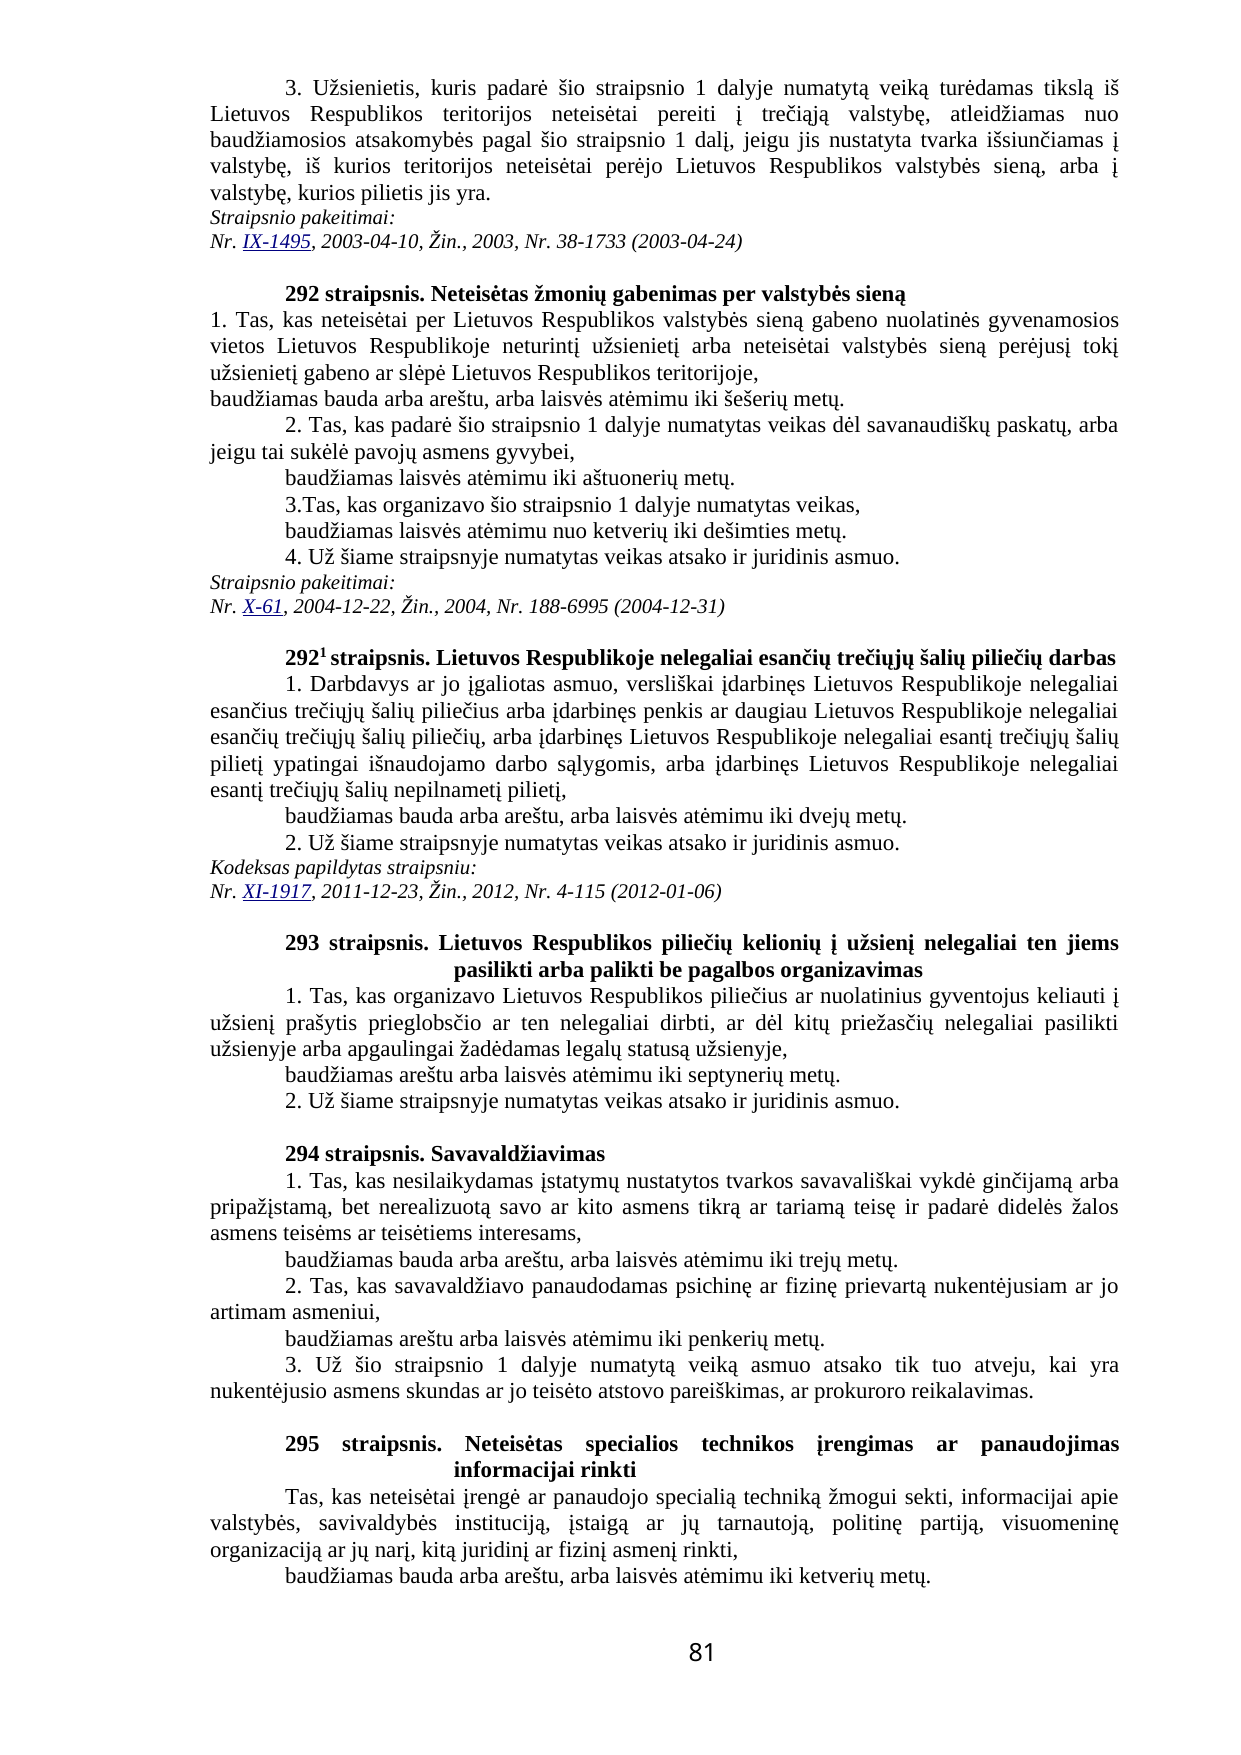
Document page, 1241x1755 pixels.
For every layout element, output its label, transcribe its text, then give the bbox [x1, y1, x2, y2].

text 1. Tas, kas neteisėtai per Lietuvos Respublikos valstybės sieną gabeno nuolatinės gyvenamosios vietos Lietuvos Respublikoje neturintį užsienietį arba neteisėtai valstybės sieną perėjusį tokį užsienietį gabeno ar slėpė Lietuvos Respublikos teritorijoje, [210, 306, 1120, 385]
text Kodeksas papildytas straipsniu: [210, 855, 1120, 879]
text Nr. XI-1917, 2011-12-23, Žin., 2012, Nr. 4-115 (2012-01-06) [210, 879, 1120, 903]
text Straipsnio pakeitimai: [210, 205, 1120, 229]
text 2. Už šiame straipsnyje numatytas veikas atsako ir juridinis asmuo. [210, 829, 1120, 855]
text 2. Tas, kas savavaldžiavo panaudodamas psichinę ar fizinę prievartą nukentėjusiam ar jo artimam asmeniui, [210, 1272, 1120, 1325]
text baudžiamas laisvės atėmimu nuo ketverių iki dešimties metų. [210, 517, 1120, 543]
text Nr. X-61, 2004-12-22, Žin., 2004, Nr. 188-6995 (2004-12-31) [210, 594, 1120, 618]
text 295 straipsnis. Neteisėtas specialios technikos įrengimas ar panaudojimas informacijai rinkti [285, 1430, 1120, 1483]
text 1. Tas, kas organizavo Lietuvos Respublikos piliečius ar nuolatinius gyventojus keliauti į užsienį prašytis prieglobsčio ar ten nelegaliai dirbti, ar dėl kitų priežasčių nelegaliai pasilikti užsienyje arba apgaulingai žadėdamas legalų statusą užsienyje, [210, 982, 1120, 1061]
text Tas, kas neteisėtai įrengė ar panaudojo specialią techniką žmogui sekti, informacijai apie valstybės, savivaldybės instituciją, įstaigą ar jų tarnautoją, politinę partiją, visuomeninę organizaciją ar jų narį, kitą juridinį ar fizinį asmenį rinkti, [210, 1483, 1120, 1562]
text 3.Tas, kas organizavo šio straipsnio 1 dalyje numatytas veikas, [210, 491, 1120, 517]
text 3. Už šio straipsnio 1 dalyje numatytą veiką asmuo atsako tik tuo atveju, kai yra nukentėjusio asmens skundas ar jo teisėto atstovo pareiškimas, ar prokuroro reikalavimas. [210, 1351, 1120, 1404]
text 1. Tas, kas nesilaikydamas įstatymų nustatytos tvarkos savavališkai vykdė ginčijamą arba pripažįstamą, bet nerealizuotą savo ar kito asmens tikrą ar tariamą teisę ir padarė didelės žalos asmens teisėms ar teisėtiems interesams, [210, 1167, 1120, 1246]
text baudžiamas bauda arba areštu, arba laisvės atėmimu iki trejų metų. [210, 1246, 1120, 1272]
text 1. Darbdavys ar jo įgaliotas asmuo, versliškai įdarbinęs Lietuvos Respublikoje nelegaliai esančius trečiųjų šalių piliečius arba įdarbinęs penkis ar daugiau Lietuvos Respublikoje nelegaliai esančių trečiųjų šalių piliečių, arba įdarbinęs Lietuvos Respublikoje nelegaliai esantį trečiųjų šalių pilietį ypatingai išnaudojamo darbo sąlygomis, arba įdarbinęs Lietuvos Respublikoje nelegaliai esantį trečiųjų šalių nepilnametį pilietį, [210, 671, 1120, 802]
text 4. Už šiame straipsnyje numatytas veikas atsako ir juridinis asmuo. [210, 543, 1120, 570]
text baudžiamas bauda arba areštu, arba laisvės atėmimu iki šešerių metų. [210, 385, 1120, 412]
text 292 straipsnis. Neteisėtas žmonių gabenimas per valstybės sieną [210, 280, 1120, 306]
text Nr. IX-1495, 2003-04-10, Žin., 2003, Nr. 38-1733 (2003-04-24) [210, 229, 1120, 253]
text 2921 straipsnis. Lietuvos Respublikoje nelegaliai esančių trečiųjų šalių piliečių darbas [285, 644, 1120, 671]
text 293 straipsnis. Lietuvos Respublikos piliečių kelionių į užsienį nelegaliai ten jiems pasilikti arba palikti be pagalbos organizavimas [285, 929, 1120, 982]
text baudžiamas areštu arba laisvės atėmimu iki penkerių metų. [210, 1325, 1120, 1351]
text baudžiamas areštu arba laisvės atėmimu iki septynerių metų. [210, 1061, 1120, 1088]
text baudžiamas laisvės atėmimu iki aštuonerių metų. [210, 464, 1120, 491]
text baudžiamas bauda arba areštu, arba laisvės atėmimu iki ketverių metų. [210, 1562, 1120, 1588]
text Straipsnio pakeitimai: [210, 570, 1120, 594]
text 2. Už šiame straipsnyje numatytas veikas atsako ir juridinis asmuo. [210, 1088, 1120, 1114]
text 3. Užsienietis, kuris padarė šio straipsnio 1 dalyje numatytą veiką turėdamas tikslą iš Lietuvos Respublikos teritorijos neteisėtai pereiti į trečiąją valstybę, atleidžiamas nuo baudžiamosios atsakomybės pagal šio straipsnio 1 dalį, jeigu jis nustatyta tvarka išsiunčiamas į valstybę, iš kurios teritorijos neteisėtai perėjo Lietuvos Respublikos valstybės sieną, arba į valstybę, kurios pilietis jis yra. [210, 73, 1120, 205]
text 294 straipsnis. Savavaldžiavimas [210, 1140, 1120, 1167]
text baudžiamas bauda arba areštu, arba laisvės atėmimu iki dvejų metų. [210, 802, 1120, 829]
text 2. Tas, kas padarė šio straipsnio 1 dalyje numatytas veikas dėl savanaudiškų paskatų, arba jeigu tai sukėlė pavojų asmens gyvybei, [210, 412, 1120, 464]
